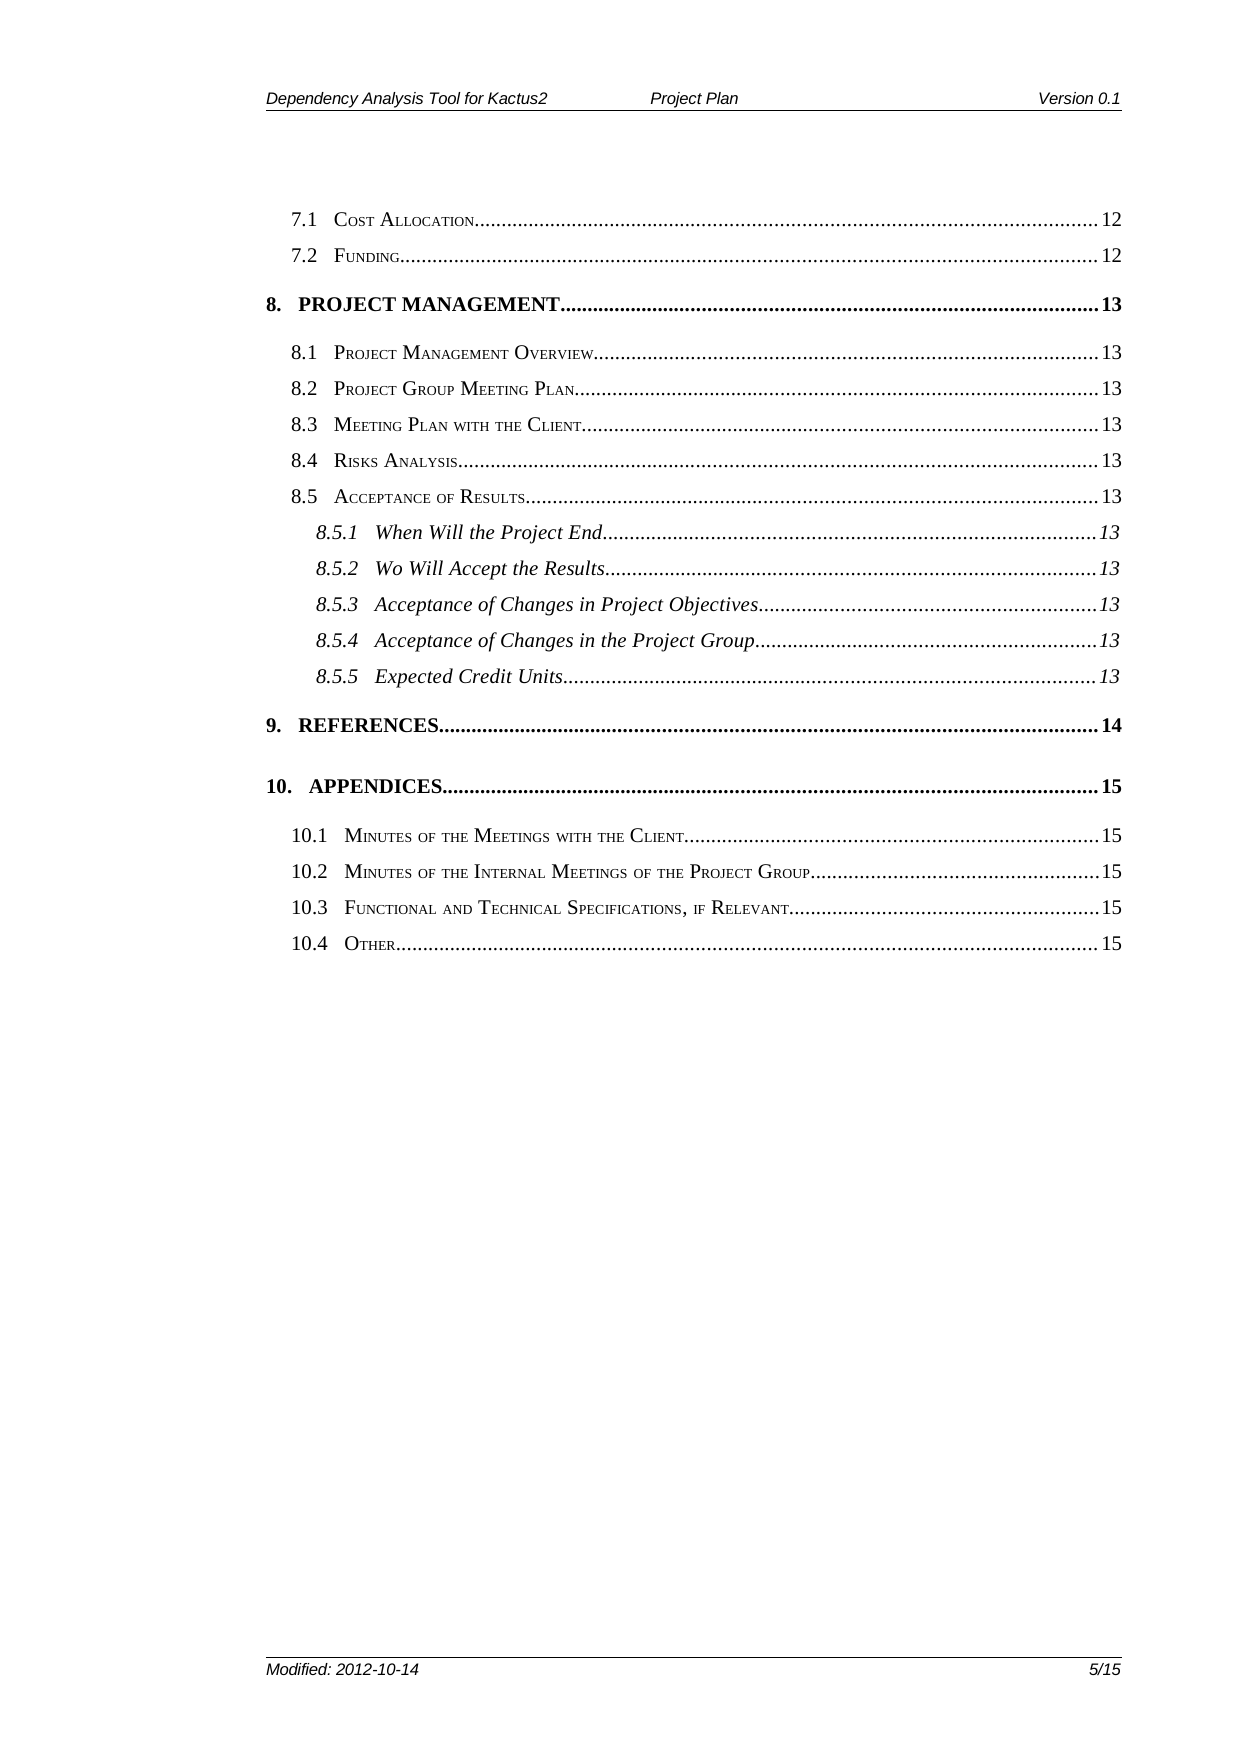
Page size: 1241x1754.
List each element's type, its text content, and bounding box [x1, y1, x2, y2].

text 8.5 Acceptance of Results 13 [291, 484, 1122, 508]
text 7.2 Funding 12 [291, 243, 1122, 267]
text 8.5.1 When Will the Project End 13 [316, 520, 1122, 544]
text 8.5.4 Acceptance of Changes in the Project Group 13 [316, 628, 1122, 652]
text 8.2 Project Group Meeting Plan 13 [291, 376, 1122, 400]
text 10.3 Functional and Technical Specifications, if Relevant 15 [291, 894, 1122, 918]
text 8.4 Risks Analysis 13 [291, 448, 1122, 472]
text 10.2 Minutes of the Internal Meetings of the Project Group 15 [291, 858, 1122, 882]
text 10.1 Minutes of the Meetings with the Client 15 [291, 822, 1122, 846]
text 8.5.3 Acceptance of Changes in Project Objectives 13 [316, 592, 1122, 616]
text 7.1 Cost Allocation 12 [291, 207, 1122, 231]
text 8.5.2 Wo Will Accept the Results 13 [316, 556, 1122, 580]
text 8. Project Management 13 [266, 291, 1122, 315]
text 8.1 Project Management Overview 13 [291, 340, 1122, 364]
text 10.4 Other 15 [291, 931, 1122, 954]
text 9. References 14 [266, 713, 1122, 737]
text 8.5.5 Expected Credit Units 13 [316, 664, 1122, 688]
text 10. Appendices 15 [266, 774, 1122, 798]
text 8.3 Meeting Plan with the Client 13 [291, 412, 1122, 436]
